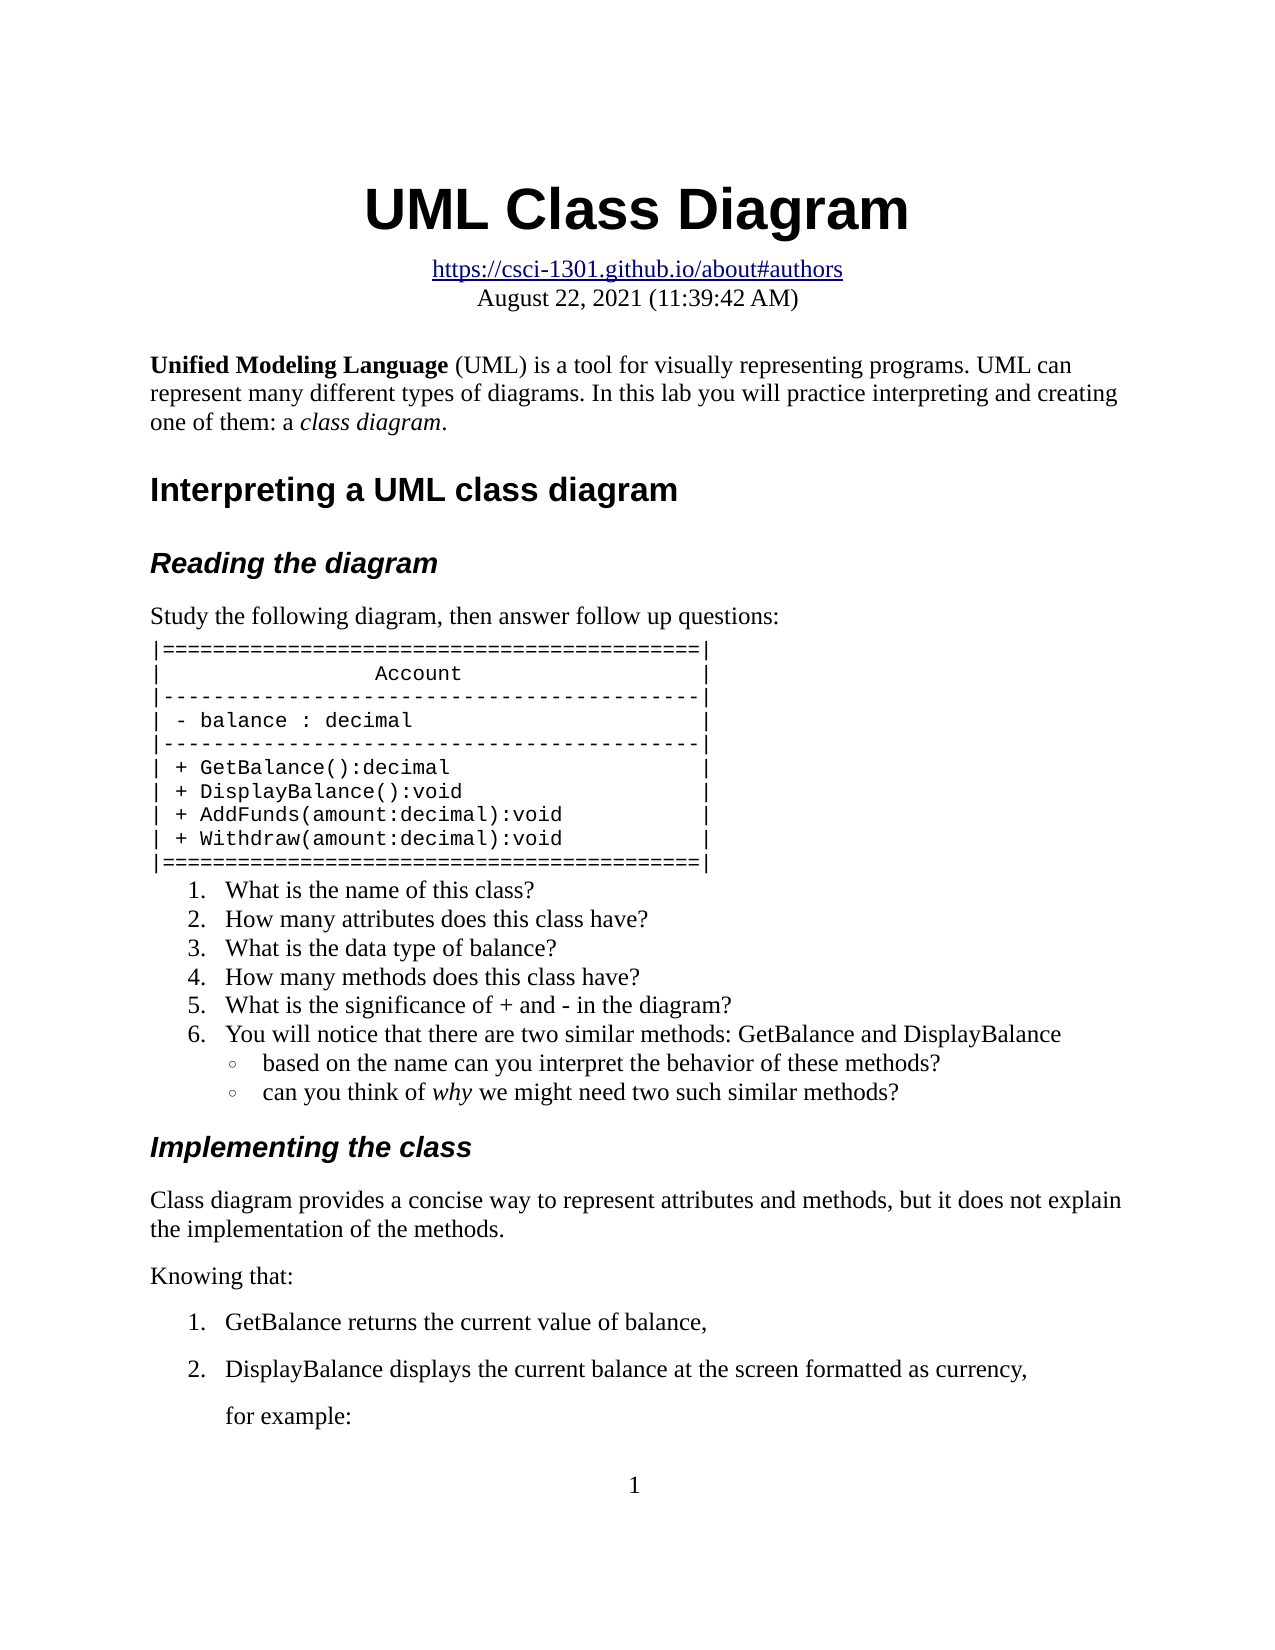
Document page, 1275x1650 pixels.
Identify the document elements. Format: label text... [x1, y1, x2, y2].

text August 22, 2021 (11:39:42 AM) [150, 283, 1125, 312]
text |-------------------------------------------| [150, 733, 1125, 757]
text Unified Modeling Language (UML) is a tool for visually representing programs. UML can represent many different types of diagrams. In this lab you will practice interpreting and creating one of them: a class diagram. [150, 350, 1125, 436]
list You will notice that there are two similar methods: GetBalance and DisplayBalance [187, 1019, 1125, 1048]
list based on the name can you interpret the behavior of these methods? [225, 1048, 1125, 1077]
text | + AddFunds(amount:decimal):void | [150, 804, 1125, 828]
text Class diagram provides a concise way to represent attributes and methods, but it does not explain the implementation of the methods. [150, 1185, 1125, 1243]
subtitle Implementing the class [150, 1130, 1125, 1164]
list can you think of why we might need two such similar methods? [225, 1077, 1125, 1105]
list DisplayBalance displays the current balance at the screen formatted as currency, [187, 1354, 1125, 1383]
subtitle Interpreting a UML class diagram [150, 470, 1125, 509]
text | + DisplayBalance():void | [150, 781, 1125, 804]
list What is the data type of balance? [187, 933, 1125, 962]
text Knowing that: [150, 1261, 1125, 1289]
text Study the following diagram, then answer follow up questions: [150, 601, 1125, 630]
text |===========================================| [150, 639, 1125, 662]
list What is the significance of + and - in the diagram? [187, 990, 1125, 1019]
text | + Withdraw(amount:decimal):void | [150, 828, 1125, 852]
text |===========================================| [150, 852, 1125, 875]
text https://csci-1301.github.io/about#authors [150, 254, 1125, 283]
subtitle Reading the diagram [150, 546, 1125, 580]
title UML Class Diagram [150, 175, 1125, 242]
list How many methods does this class have? [187, 962, 1125, 990]
text | - balance : decimal | [150, 710, 1125, 733]
text | Account | [150, 662, 1125, 686]
list GetBalance returns the current value of balance, [187, 1307, 1125, 1336]
text |-------------------------------------------| [150, 686, 1125, 710]
list What is the name of this class? [187, 875, 1125, 904]
text | + GetBalance():decimal | [150, 757, 1125, 781]
list for example: [187, 1401, 1125, 1429]
list How many attributes does this class have? [187, 904, 1125, 933]
